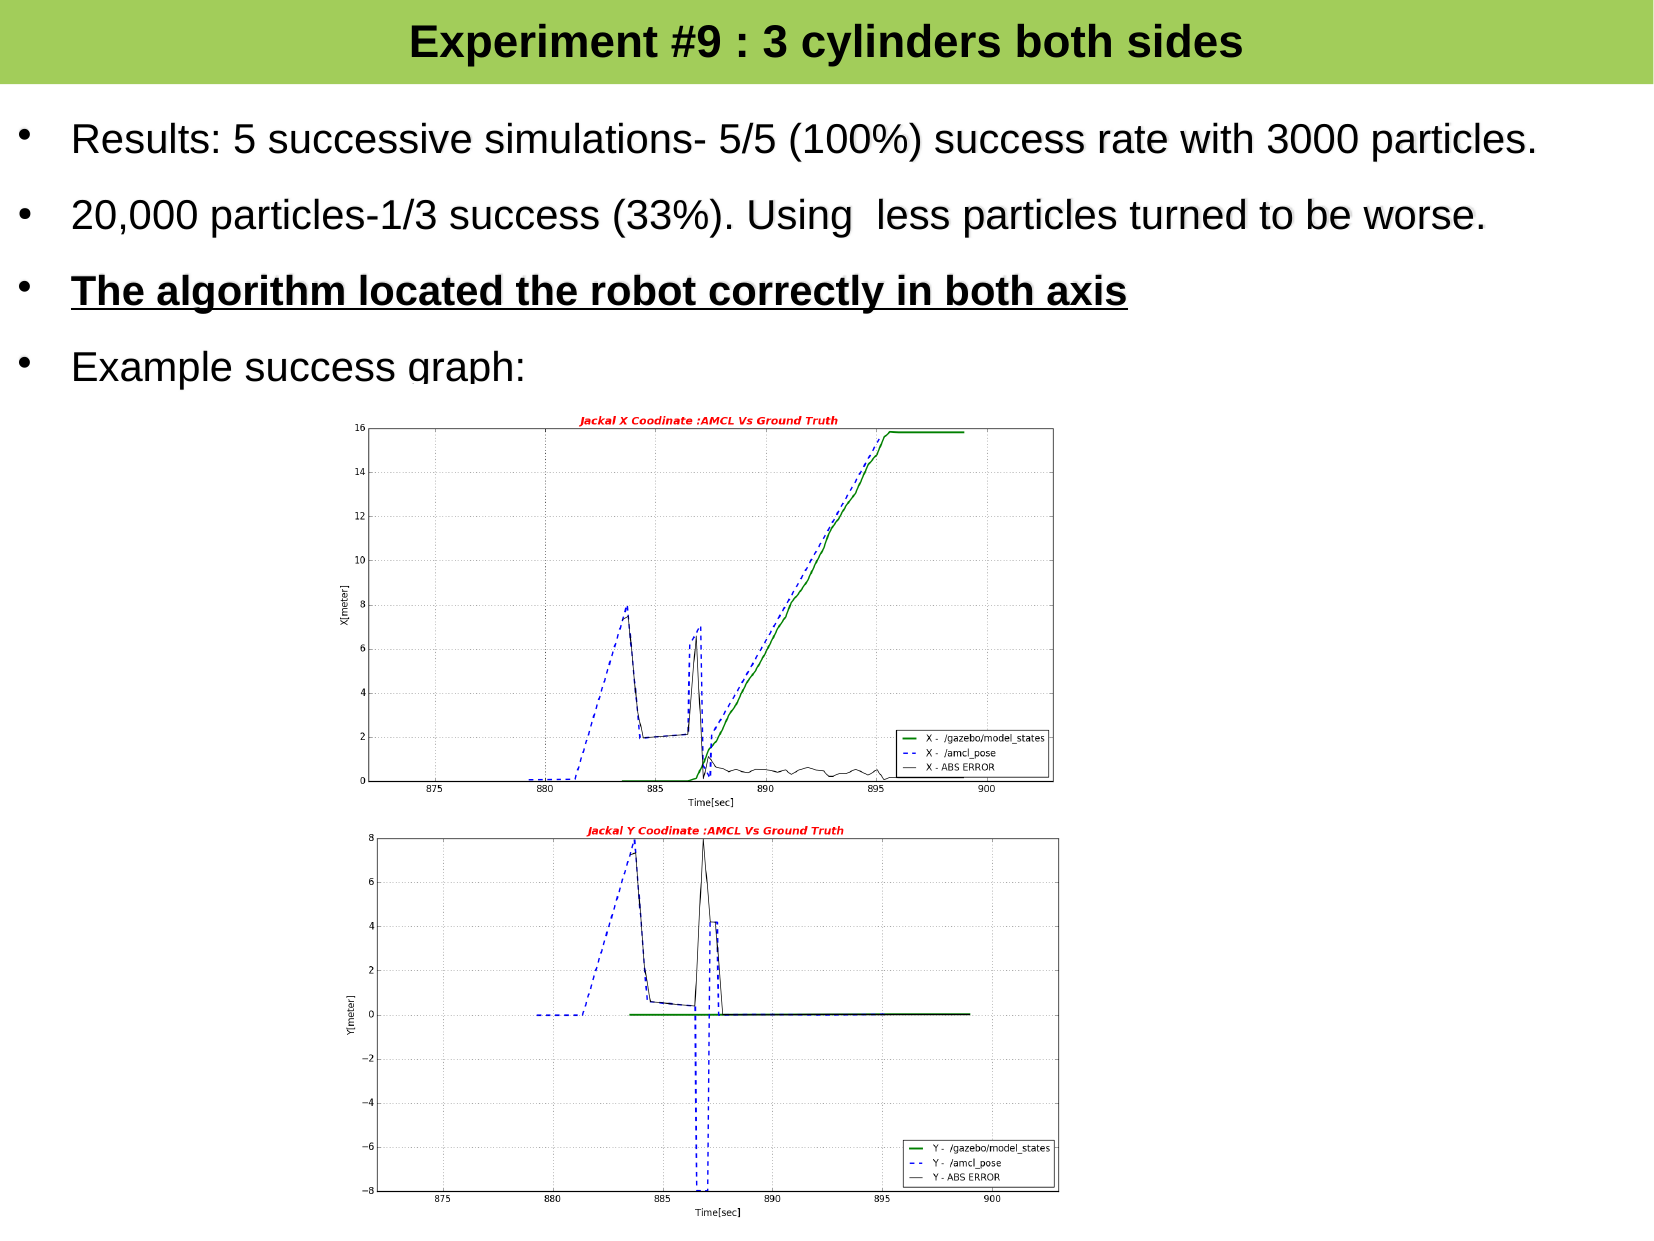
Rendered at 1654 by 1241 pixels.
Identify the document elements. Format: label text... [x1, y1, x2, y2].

picture [258, 384, 1146, 1235]
list Results: 5 successive simulations- 5/5 (100%) success rate with 3000 particles. 20,000 particles-1/3 success (33%). Using less particles turned to be worse. The algorithm located the robot correctly in both axis Example success graph: [0, 115, 1654, 1241]
title Experiment #9 : 3 cylinders both sides [0, 0, 1654, 85]
